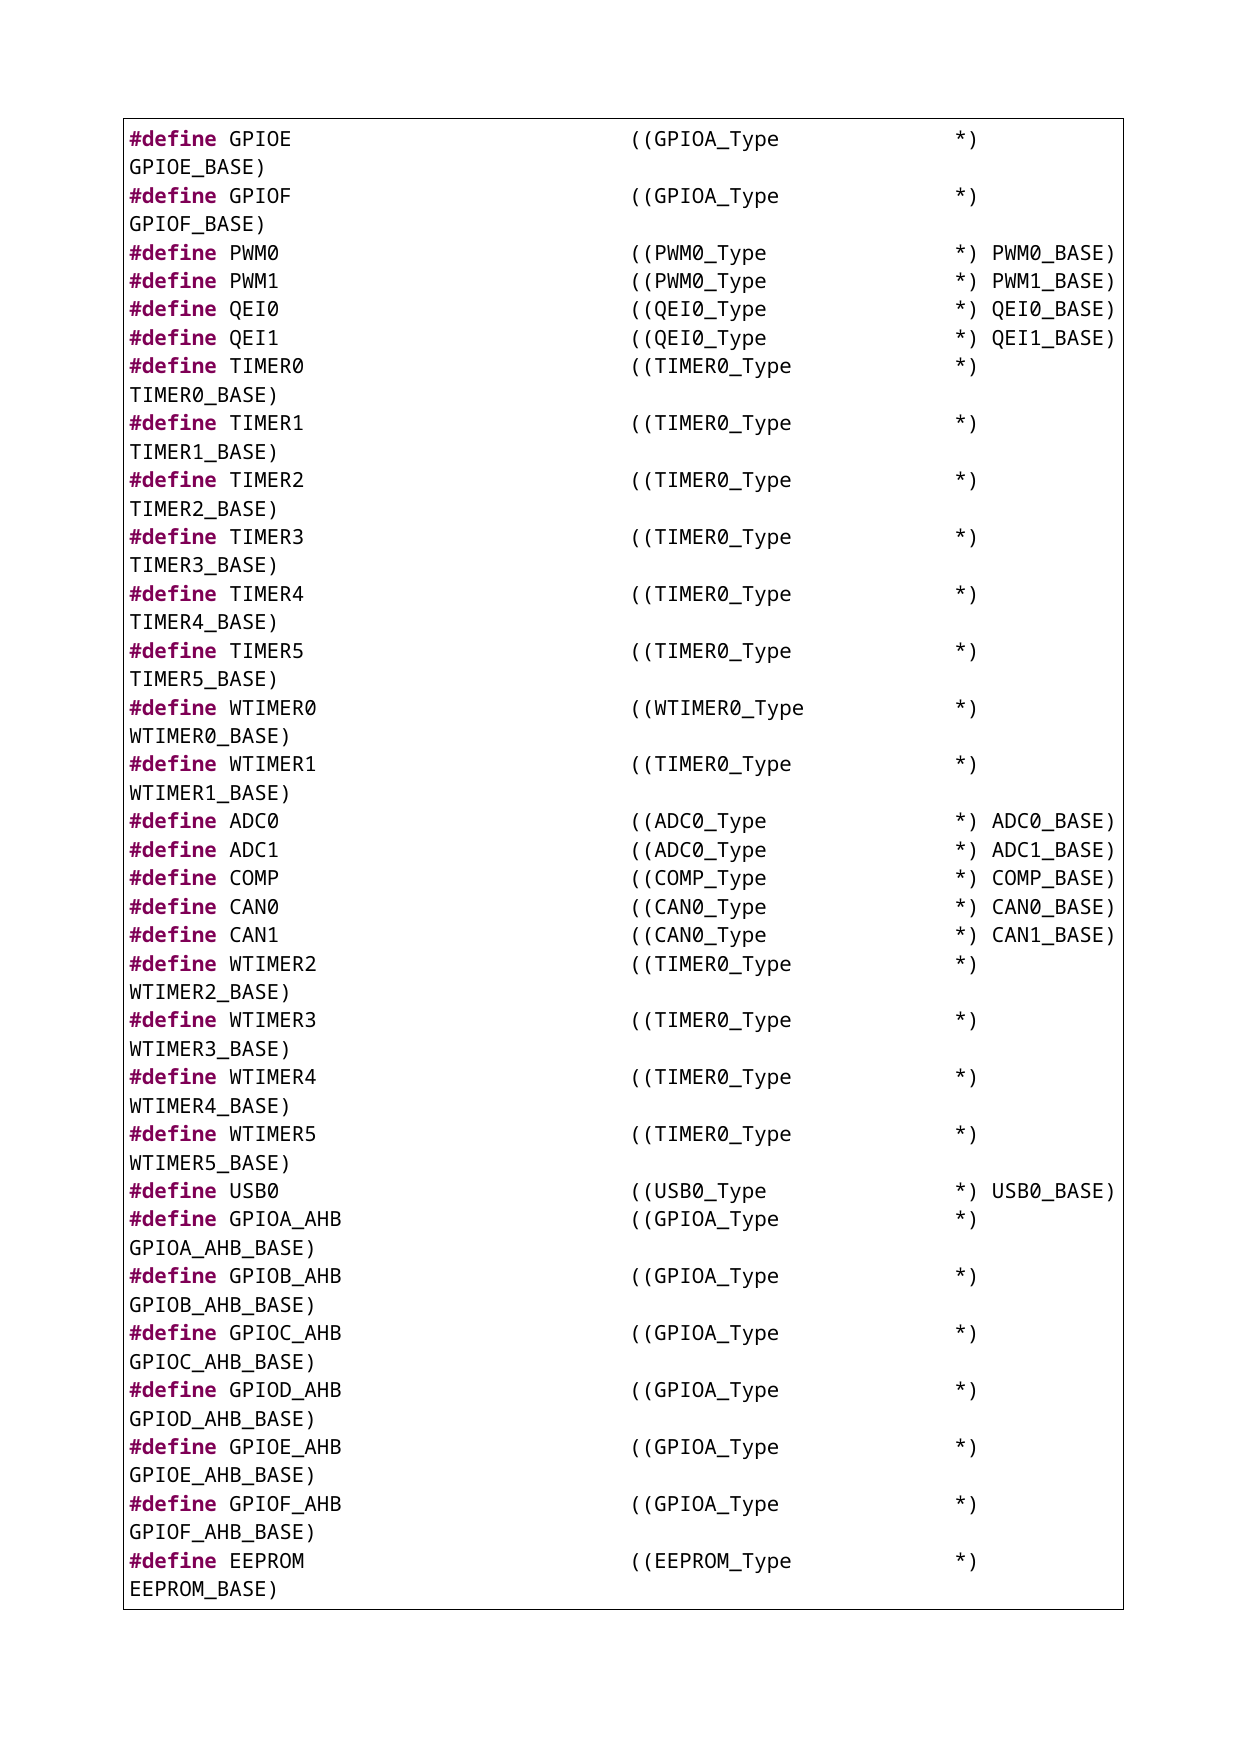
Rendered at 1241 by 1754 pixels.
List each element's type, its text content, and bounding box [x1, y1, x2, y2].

table_cell #define GPIOE ((GPIOA_Type *) GPIOE_BASE) #define GPIOF ((GPIOA_Type *) GPIOF_BASE) #define PWM0 ((PWM0_Type *) PWM0_BASE) #define PWM1 ((PWM0_Type *) PWM1_BASE) #define QEI0 ((QEI0_Type *) QEI0_BASE) #define QEI1 ((QEI0_Type *) QEI1_BASE) #define TIMER0 ((TIMER0_Type *) TIMER0_BASE) #define TIMER1 ((TIMER0_Type *) TIMER1_BASE) #define TIMER2 ((TIMER0_Type *) TIMER2_BASE) #define TIMER3 ((TIMER0_Type *) TIMER3_BASE) #define TIMER4 ((TIMER0_Type *) TIMER4_BASE) #define TIMER5 ((TIMER0_Type *) TIMER5_BASE) #define WTIMER0 ((WTIMER0_Type *) WTIMER0_BASE) #define WTIMER1 ((TIMER0_Type *) WTIMER1_BASE) #define ADC0 ((ADC0_Type *) ADC0_BASE) #define ADC1 ((ADC0_Type *) ADC1_BASE) #define COMP ((COMP_Type *) COMP_BASE) #define CAN0 ((CAN0_Type *) CAN0_BASE) #define CAN1 ((CAN0_Type *) CAN1_BASE) #define WTIMER2 ((TIMER0_Type *) WTIMER2_BASE) #define WTIMER3 ((TIMER0_Type *) WTIMER3_BASE) #define WTIMER4 ((TIMER0_Type *) WTIMER4_BASE) #define WTIMER5 ((TIMER0_Type *) WTIMER5_BASE) #define USB0 ((USB0_Type *) USB0_BASE) #define GPIOA_AHB ((GPIOA_Type *) GPIOA_AHB_BASE) #define GPIOB_AHB ((GPIOA_Type *) GPIOB_AHB_BASE) #define GPIOC_AHB ((GPIOA_Type *) GPIOC_AHB_BASE) #define GPIOD_AHB ((GPIOA_Type *) GPIOD_AHB_BASE) #define GPIOE_AHB ((GPIOA_Type *) GPIOE_AHB_BASE) #define GPIOF_AHB ((GPIOA_Type *) GPIOF_AHB_BASE) #define EEPROM ((EEPROM_Type *) EEPROM_BASE) [124, 119, 1123, 1608]
